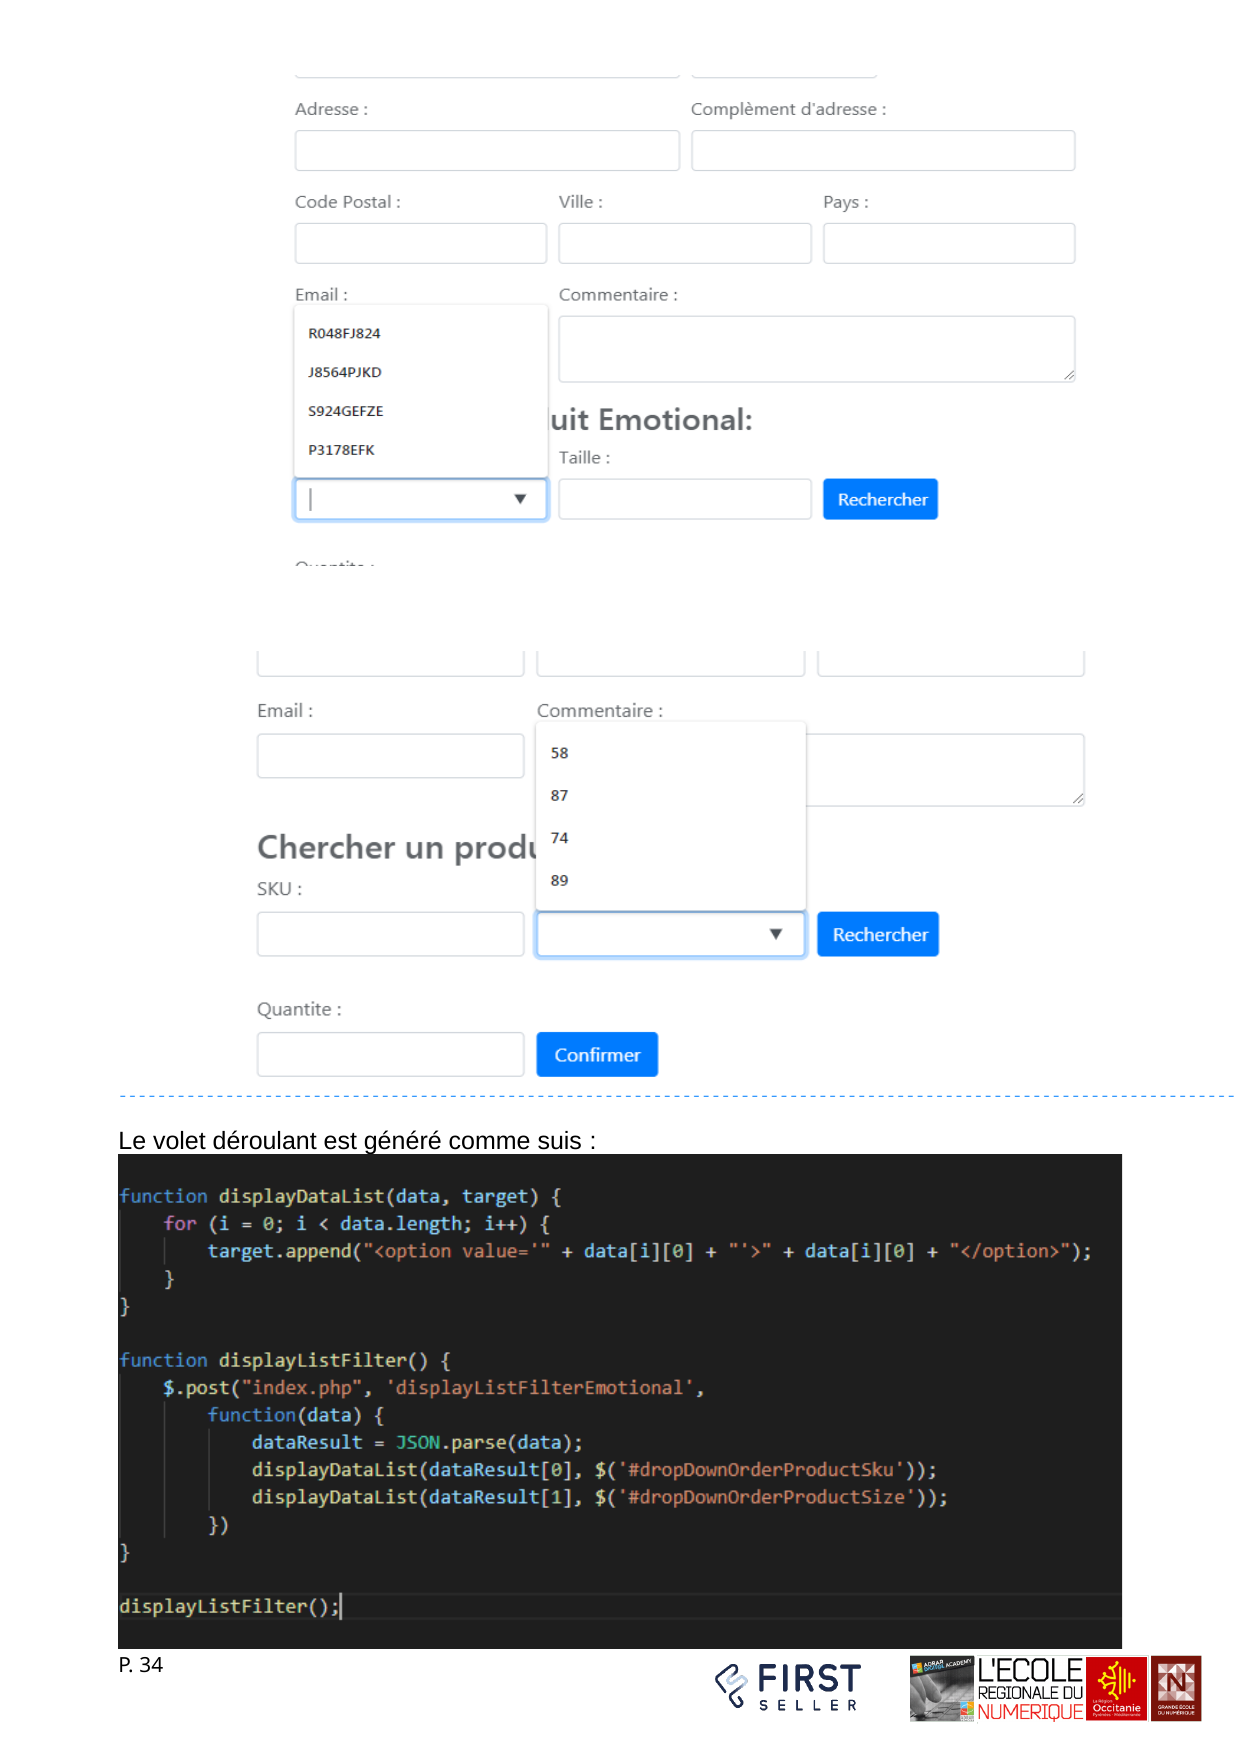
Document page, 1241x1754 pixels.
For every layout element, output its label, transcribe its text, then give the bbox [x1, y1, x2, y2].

text Le volet déroulant est généré comme suis : [118, 1126, 1122, 1154]
